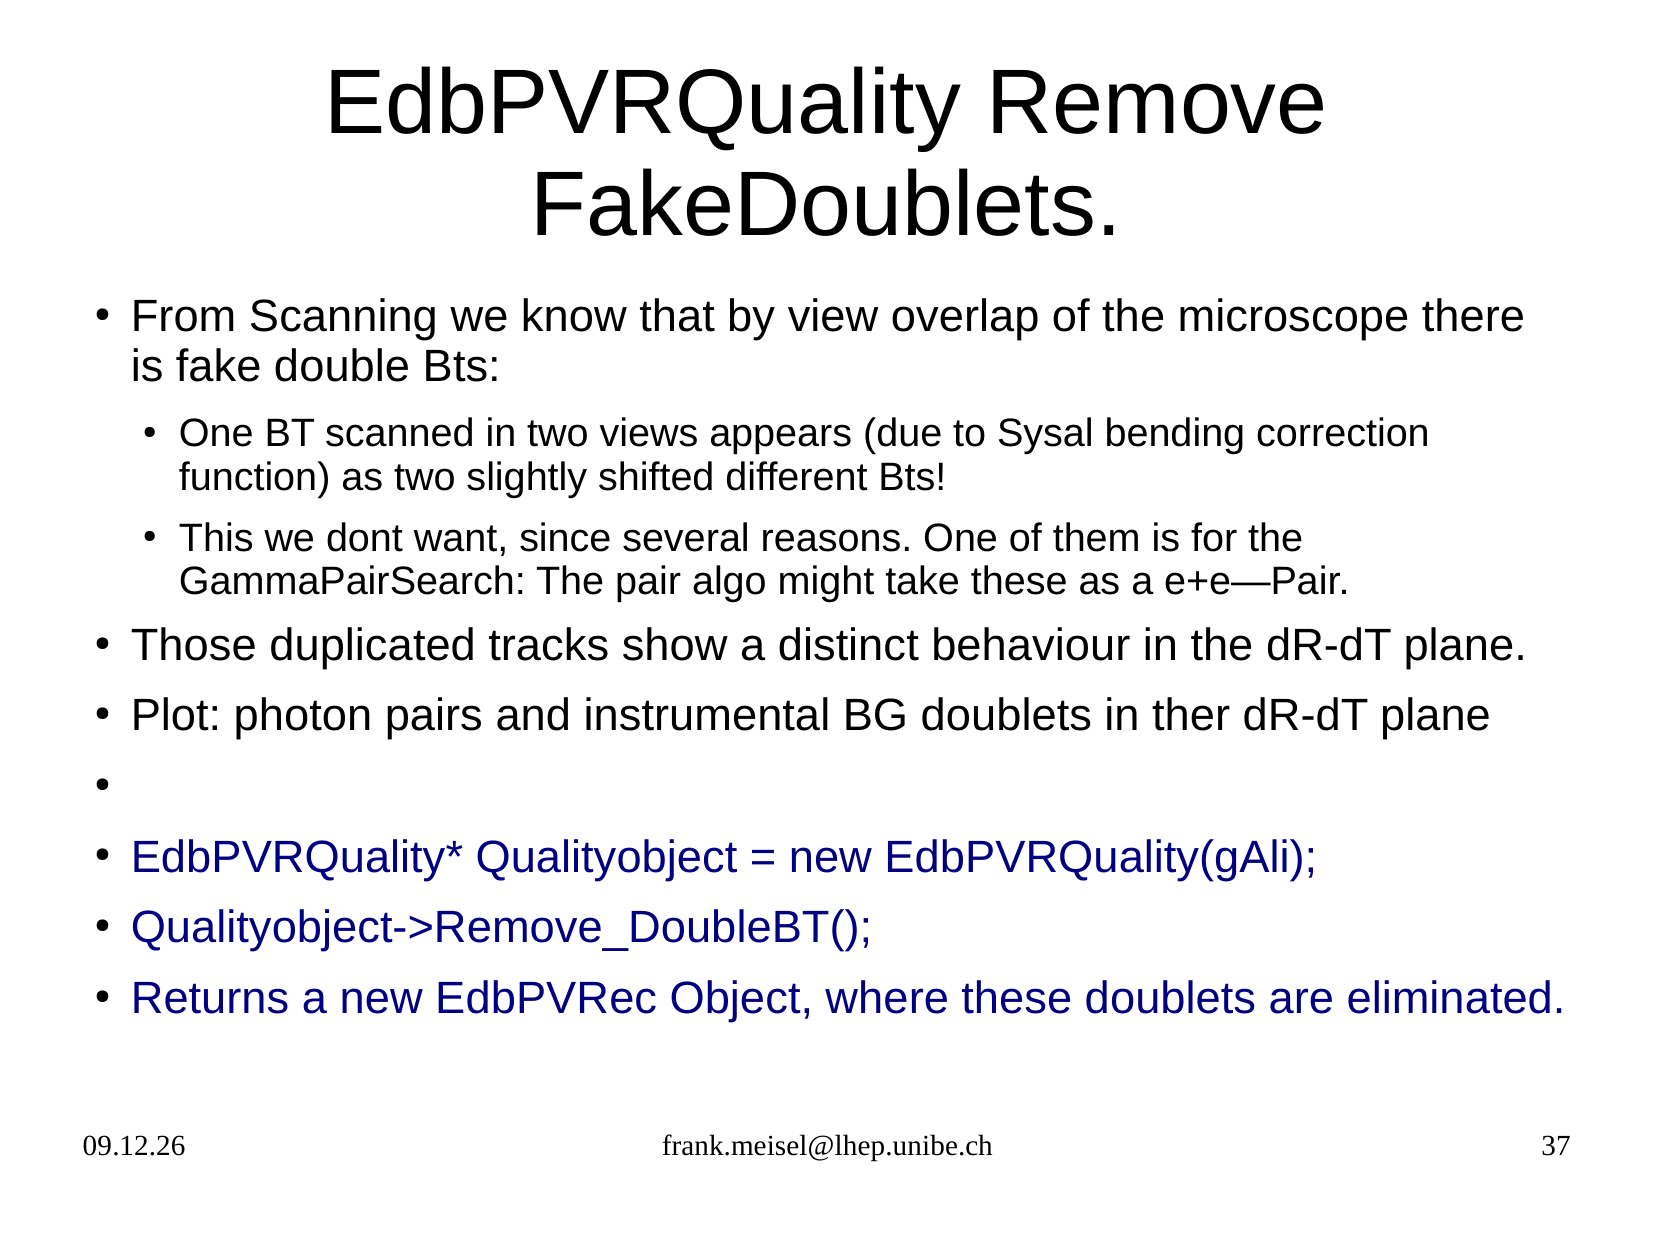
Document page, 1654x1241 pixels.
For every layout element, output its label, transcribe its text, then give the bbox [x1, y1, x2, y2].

title EdbPVRQuality Remove FakeDoublets. [82, 50, 1571, 256]
list From Scanning we know that by view overlap of the microscope there is fake double Bts: One BT scanned in two views appears (due to Sysal bending correction function) as two slightly shifted different Bts! This we dont want, since several reasons. One of them is for the GammaPairSearch: The pair algo might take these as a e+e—Pair. Those duplicated tracks show a distinct behaviour in the dR-dT plane. Plot: photon pairs and instrumental BG doublets in ther dR-dT plane EdbPVRQuality* Qualityobject = new EdbPVRQuality(gAli); Qualityobject->Remove_DoubleBT(); Returns a new EdbPVRec Object, where these doublets are eliminated. [82, 290, 1571, 1109]
